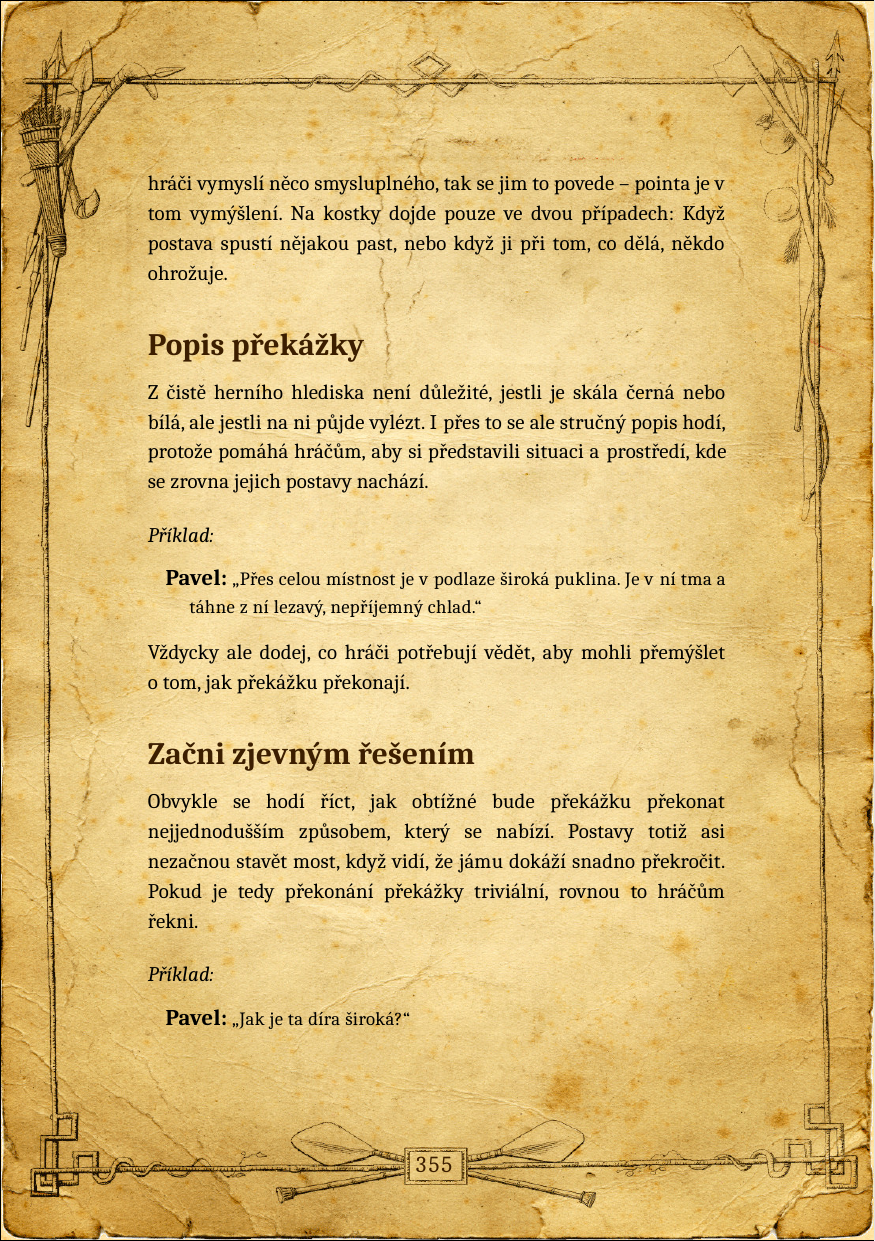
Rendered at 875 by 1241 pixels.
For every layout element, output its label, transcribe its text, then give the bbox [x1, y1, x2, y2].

text Příklad: [148, 524, 726, 548]
text Příklad: [148, 963, 726, 987]
text Pavel: „Přes celou místnost je v⁠ podlaze široká puklina. Je v⁠ ní tma a⁠ táhne z⁠ ní lezavý, nepříjemný chlad.“ [165, 565, 726, 618]
subtitle Začni zjevným řešením [148, 736, 726, 772]
text Z⁠ čistě herního hlediska není důležité, jestli je skála černá nebo bílá, ale jestli na ni půjde vylézt. I⁠ přes to se ale stručný popis hodí, protože pomáhá hráčům, aby si představili situaci a⁠ prostředí, kde se zrovna jejich postavy nachází. [148, 380, 726, 494]
text Obvykle se hodí říct, jak obtížné bude překážku překonat nejjednodušším způsobem, který se nabízí. Postavy totiž asi nezačnou stavět most, když vidí, že jámu dokáží snadno překročit. Pokud je tedy překonání překážky triviální, rovnou to hráčům řekni. [148, 790, 726, 933]
text Pavel: „Jak je ta díra široká?“ [165, 1005, 726, 1031]
text Vždycky ale dodej, co hráči potřebují vědět, aby mohli přemýšlet o⁠ tom, jak překážku překonají. [148, 641, 726, 695]
text hráči vymyslí něco smysluplného, tak se jim to povede – pointa je v⁠ tom vymýšlení. Na kostky dojde pouze ve dvou případech: Když postava spustí nějakou past, nebo když ji při tom, co dělá, někdo ohrožuje. [148, 172, 726, 285]
picture [1, 1, 874, 1240]
subtitle Popis překážky [148, 327, 726, 363]
